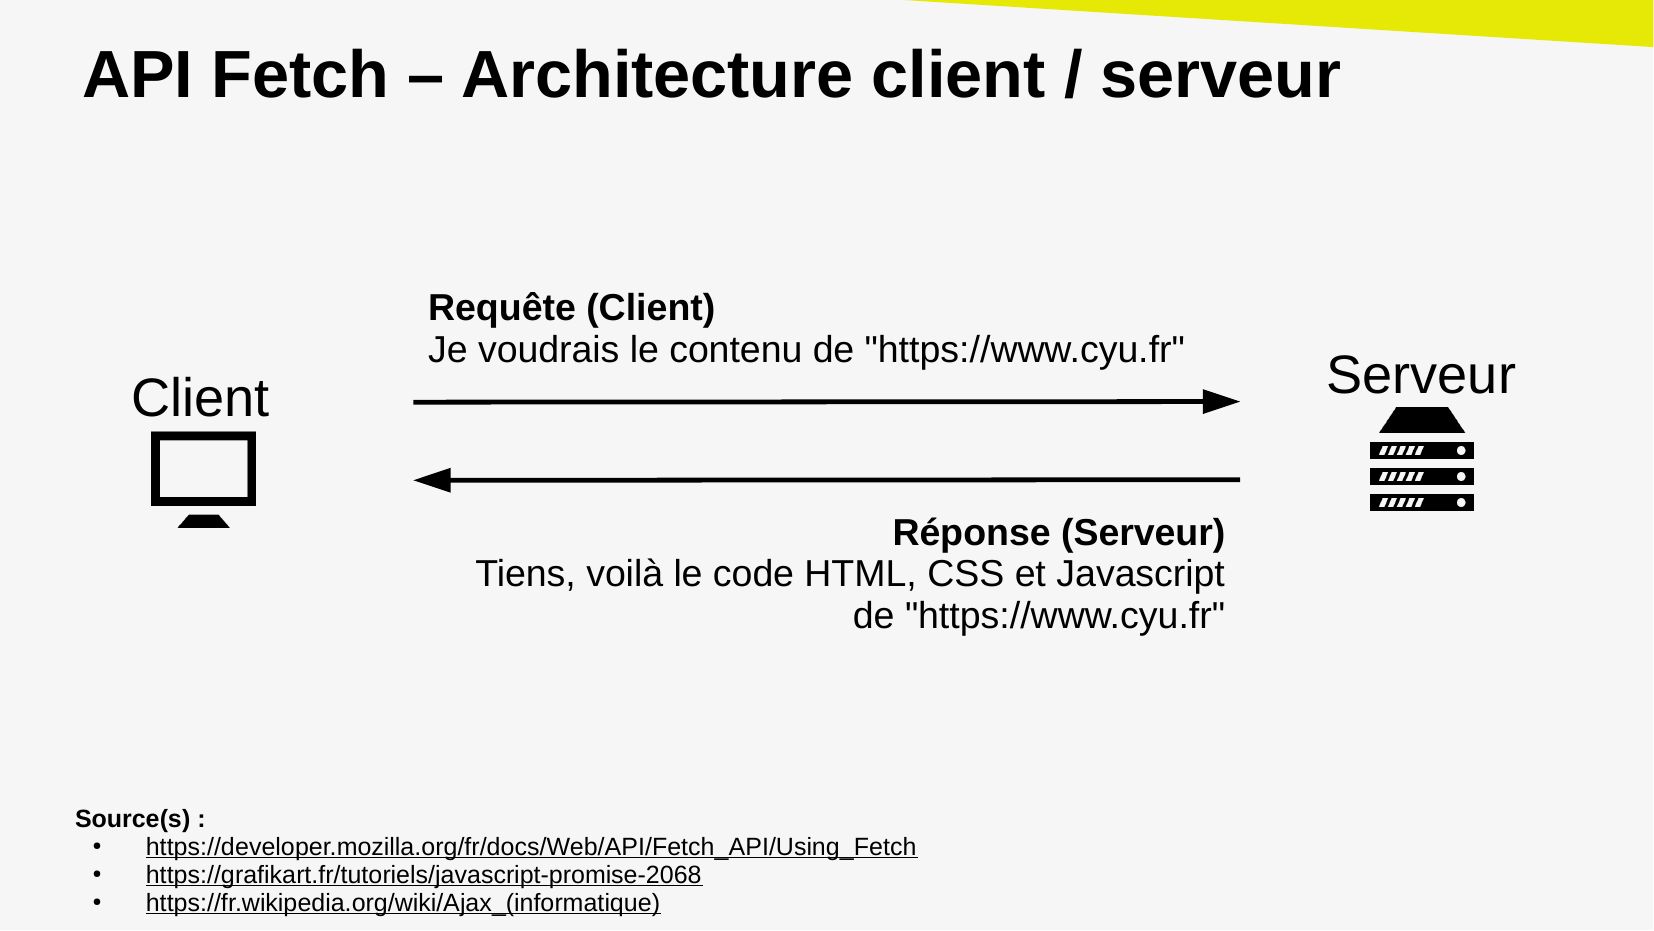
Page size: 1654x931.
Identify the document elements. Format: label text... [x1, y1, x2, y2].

text_box Réponse (Serveur) Tiens, voilà le code HTML, CSS et Javascript de "https://www.cyu.fr" [413, 503, 1241, 645]
text_box Requête (Client) Je voudrais le contenu de "https://www.cyu.fr" [413, 279, 1211, 384]
text_box Client [106, 360, 296, 436]
text_box Serveur [1311, 336, 1532, 413]
picture [151, 427, 256, 532]
title API Fetch – Architecture client / serveur [82, 37, 1571, 114]
picture [1370, 407, 1474, 511]
text_box [903, 0, 1654, 48]
text_box Source(s) : https://developer.mozilla.org/fr/docs/Web/API/Fetch_API/Using_Fetch https://grafikart.fr/tutoriels/javascript-promise-2068 https://fr.wikipedia.org/wiki/Ajax_(informatique) [60, 797, 1546, 925]
